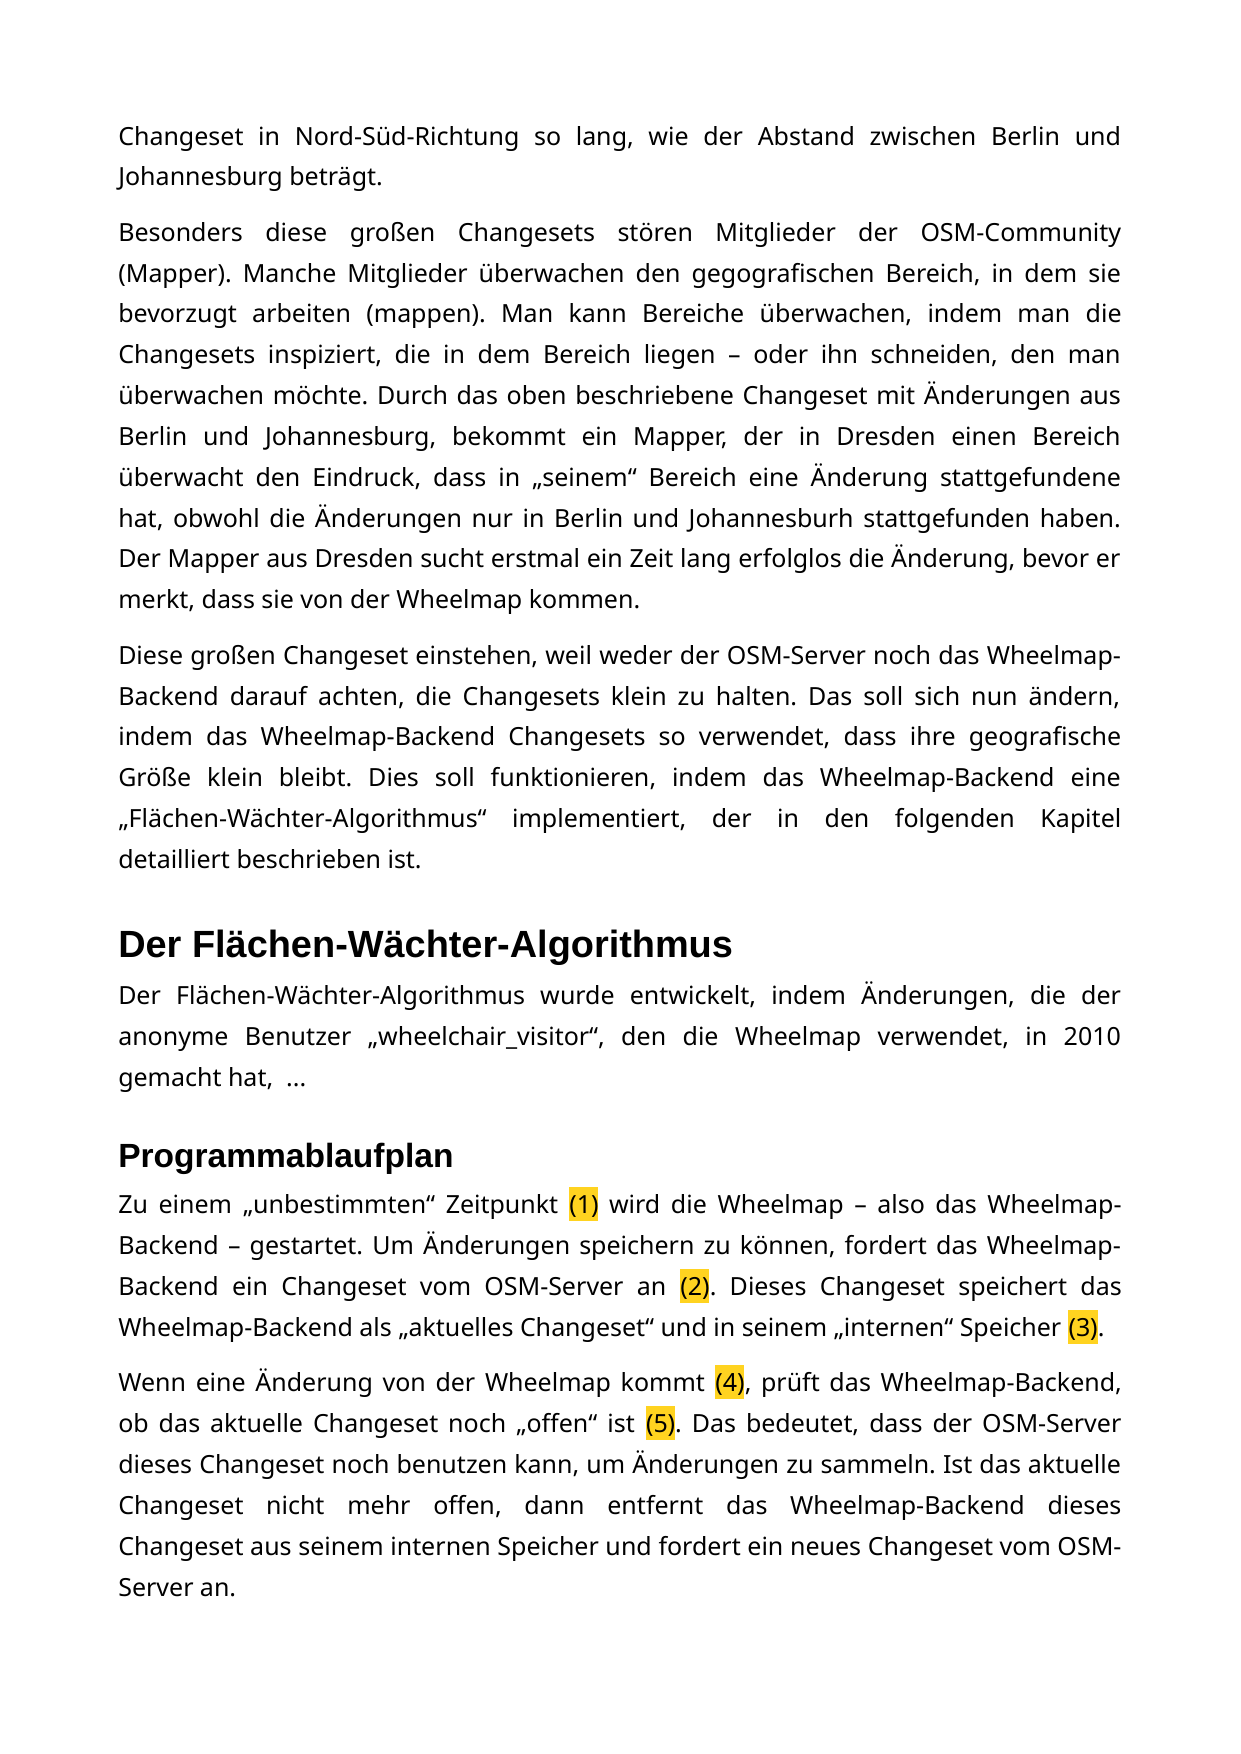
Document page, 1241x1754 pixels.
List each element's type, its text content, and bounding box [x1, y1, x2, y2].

text Changeset in Nord-Süd-Richtung so lang, wie der Abstand zwischen Berlin und Johannesburg beträgt. [118, 118, 1122, 193]
subtitle Der Flächen-Wächter-Algorithmus [118, 922, 1122, 966]
text Besonders diese großen Changesets stören Mitglieder der OSM-Community (Mapper). Manche Mitglieder überwachen den gegografischen Bereich, in dem sie bevorzugt arbeiten (mappen). Man kann Bereiche überwachen, indem man die Changesets inspiziert, die in dem Bereich liegen – oder ihn schneiden, den man überwachen möchte. Durch das oben beschriebene Changeset mit Änderungen aus Berlin und Johannesburg, bekommt ein Mapper, der in Dresden einen Bereich überwacht den Eindruck, dass in „seinem“ Bereich eine Änderung stattgefundene hat, obwohl die Änderungen nur in Berlin und Johannesburh stattgefunden haben. Der Mapper aus Dresden sucht erstmal ein Zeit lang erfolglos die Änderung, bevor er merkt, dass sie von der Wheelmap kommen. [118, 214, 1122, 616]
text Zu einem „unbestimmten“ Zeitpunkt (1) wird die Wheelmap – also das Wheelmap-Backend – gestartet. Um Änderungen speichern zu können, fordert das Wheelmap-Backend ein Changeset vom OSM-Server an (2). Dieses Changeset speichert das Wheelmap-Backend als „aktuelles Changeset“ und in seinem „internen“ Speicher (3). [118, 1187, 1122, 1344]
text Diese großen Changeset einstehen, weil weder der OSM-Server noch das Wheelmap-Backend darauf achten, die Changesets klein zu halten. Das soll sich nun ändern, indem das Wheelmap-Backend Changesets so verwendet, dass ihre geografische Größe klein bleibt. Dies soll funktionieren, indem das Wheelmap-Backend eine „Flächen-Wächter-Algorithmus“ implementiert, der in den folgenden Kapitel detailliert beschrieben ist. [118, 637, 1122, 876]
text Wenn eine Änderung von der Wheelmap kommt (4), prüft das Wheelmap-Backend, ob das aktuelle Changeset noch „offen“ ist (5). Das bedeutet, dass der OSM-Server dieses Changeset noch benutzen kann, um Änderungen zu sammeln. Ist das aktuelle Changeset nicht mehr offen, dann entfernt das Wheelmap-Backend dieses Changeset aus seinem internen Speicher und fordert ein neues Changeset vom OSM-Server an. [118, 1365, 1122, 1603]
subtitle Programmablaufplan [118, 1136, 1122, 1174]
text Der Flächen-Wächter-Algorithmus wurde entwickelt, indem Änderungen, die der anonyme Benutzer „wheelchair_visitor“, den die Wheelmap verwendet, in 2010 gemacht hat, ... [118, 978, 1122, 1094]
